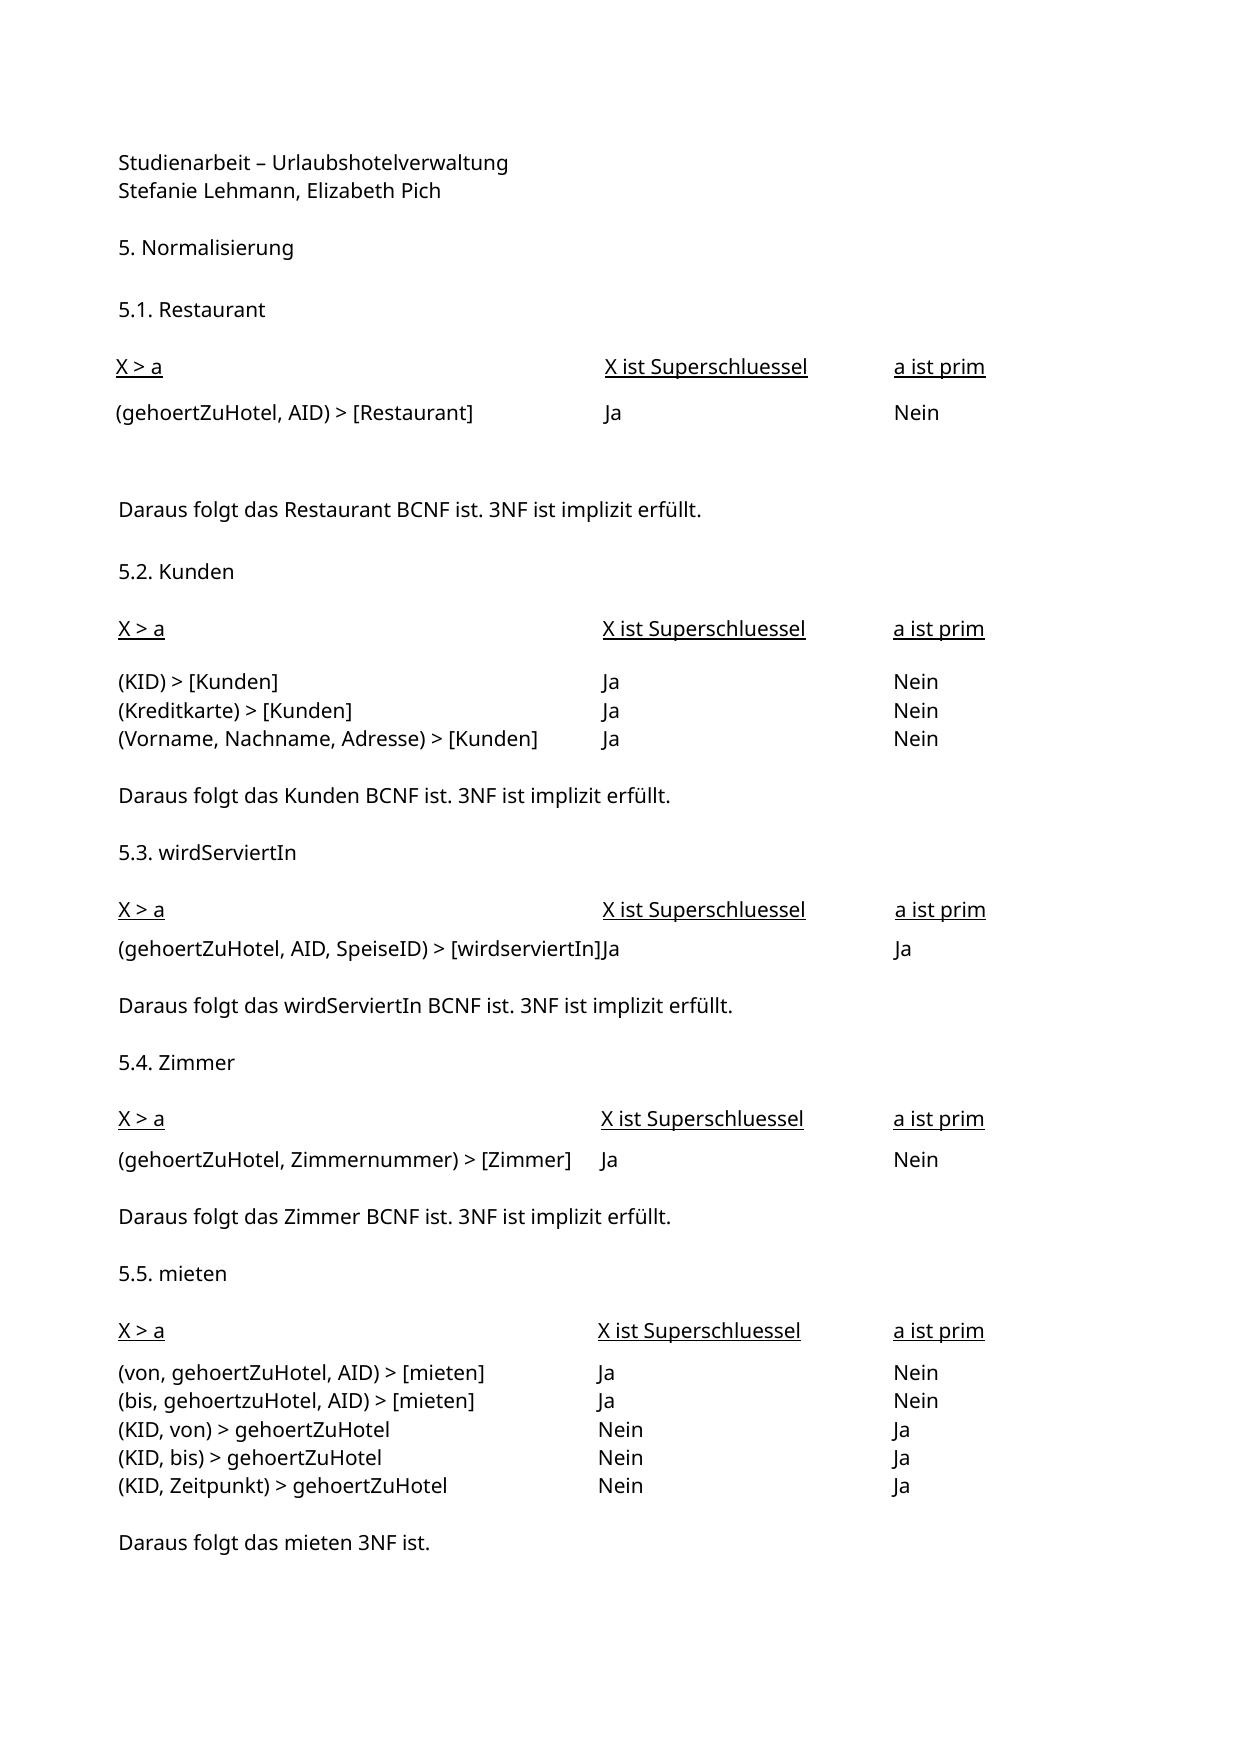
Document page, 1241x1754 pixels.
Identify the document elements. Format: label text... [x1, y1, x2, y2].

text Daraus folgt das mieten 3NF ist. [118, 1528, 1093, 1557]
table_cell (von, gehoertZuHotel, AID) > [mieten] [118, 1358, 598, 1386]
table_cell Ja [893, 1472, 1093, 1500]
text 5.1. Restaurant [118, 295, 1093, 352]
table_cell Ja [603, 724, 893, 753]
table_cell Ja [598, 1386, 893, 1415]
table_cell Nein [893, 724, 1093, 753]
table_header a ist prim [893, 1105, 1093, 1145]
text Daraus folgt das Restaurant BCNF ist. 3NF ist implizit erfüllt. [118, 495, 1093, 523]
table_cell Nein [893, 667, 1093, 696]
table_cell Ja [895, 934, 1093, 962]
table_cell Nein [893, 1145, 1093, 1173]
table_header X > a [118, 1105, 601, 1145]
table_cell Nein [598, 1443, 893, 1472]
table_header X ist Superschluessel [603, 614, 893, 667]
table_cell (KID, Zeitpunkt) > gehoertZuHotel [118, 1472, 598, 1500]
table_header X ist Superschluessel [598, 1316, 893, 1358]
table_header X > a [118, 895, 602, 934]
table_cell (KID, von) > gehoertZuHotel [118, 1415, 598, 1443]
text 5. Normalisierung [118, 233, 1093, 295]
table_header a ist prim [893, 614, 1093, 667]
table_cell Nein [598, 1415, 893, 1443]
table_cell Ja [601, 1145, 893, 1173]
table_cell Nein [893, 696, 1093, 724]
table_cell Ja [598, 1358, 893, 1386]
table_header X ist Superschluessel [601, 1105, 893, 1145]
text Daraus folgt das Kunden BCNF ist. 3NF ist implizit erfüllt. [118, 781, 1093, 809]
table_header X ist Superschluessel [603, 895, 894, 934]
text 5.3. wirdServiertIn [118, 838, 1093, 866]
table_cell (Kreditkarte) > [Kunden] [118, 696, 602, 724]
table_header X ist Superschluessel [605, 352, 894, 398]
table_cell Ja [603, 934, 894, 962]
text Stefanie Lehmann, Elizabeth Pich [118, 176, 1093, 204]
table_cell (KID) > [Kunden] [118, 667, 602, 696]
table_cell (KID, bis) > gehoertZuHotel [118, 1443, 598, 1472]
table_header X > a [118, 614, 602, 667]
table_cell Ja [605, 398, 894, 466]
table_cell (bis, gehoertzuHotel, AID) > [mieten] [118, 1386, 598, 1415]
table_cell (gehoertZuHotel, Zimmernummer) > [Zimmer] [118, 1145, 601, 1173]
table_cell Ja [603, 667, 893, 696]
table_cell Nein [598, 1472, 893, 1500]
table_header a ist prim [895, 895, 1093, 934]
text 5.4. Zimmer [118, 1048, 1093, 1076]
table_cell Nein [893, 1358, 1093, 1386]
table_cell (gehoertZuHotel, AID, SpeiseID) > [wirdserviertIn] [118, 934, 602, 962]
text Studienarbeit – Urlaubshotelverwaltung [118, 148, 1093, 176]
text 5.2. Kunden [118, 557, 1093, 586]
table_header X > a [116, 352, 604, 398]
table_cell (gehoertZuHotel, AID) > [Restaurant] [116, 398, 604, 466]
table_cell Ja [893, 1443, 1093, 1472]
table_cell Ja [893, 1415, 1093, 1443]
table_header X > a [118, 1316, 598, 1358]
table_header a ist prim [893, 1316, 1093, 1358]
table_cell Nein [893, 1386, 1093, 1415]
table_cell Nein [894, 398, 1093, 466]
table_cell Ja [603, 696, 893, 724]
table_header a ist prim [894, 352, 1093, 398]
text 5.5. mieten [118, 1259, 1093, 1316]
text Daraus folgt das wirdServiertIn BCNF ist. 3NF ist implizit erfüllt. [118, 991, 1093, 1019]
table_cell (Vorname, Nachname, Adresse) > [Kunden] [118, 724, 602, 753]
text Daraus folgt das Zimmer BCNF ist. 3NF ist implizit erfüllt. [118, 1202, 1093, 1230]
